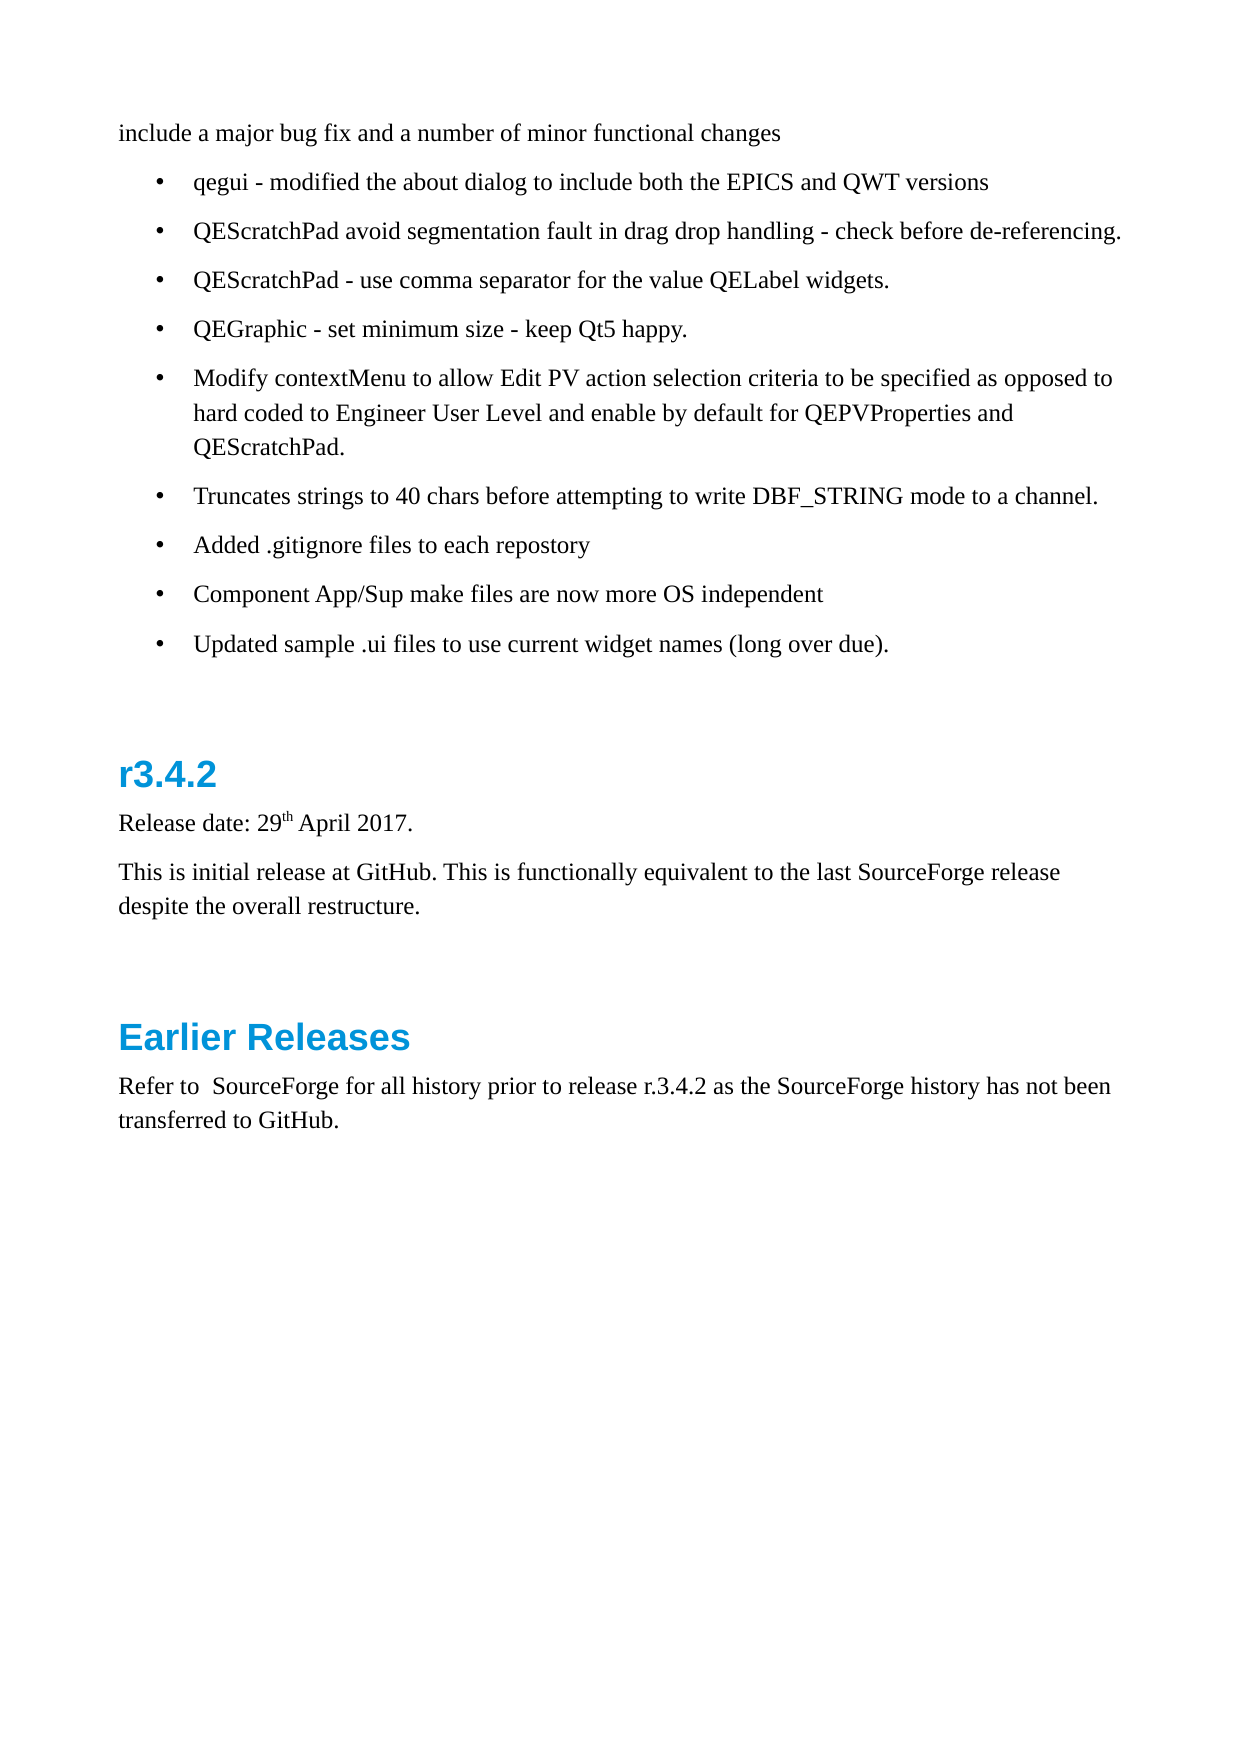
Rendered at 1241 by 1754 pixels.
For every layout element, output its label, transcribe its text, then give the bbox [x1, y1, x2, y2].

subtitle r3.4.2 [118, 752, 1122, 795]
list Added .gitignore files to each repostory [156, 531, 1122, 559]
text include a major bug fix and a number of minor functional changes [118, 118, 1122, 147]
list Updated sample .ui files to use current widget names (long over due). [156, 629, 1122, 657]
list Truncates strings to 40 chars before attempting to write DBF_STRING mode to a channel. [156, 481, 1122, 510]
list QEScratchPad avoid segmentation fault in drag drop handling - check before de-referencing. [156, 216, 1122, 245]
text Release date: 29th April 2017. [118, 808, 1122, 837]
list Component App/Sup make files are now more OS independent [156, 579, 1122, 608]
list QEScratchPad - use comma separator for the value QELabel widgets. [156, 265, 1122, 294]
list Modify contextMenu to allow Edit PV action selection criteria to be specified as opposed to hard coded to Engineer User Level and enable by default for QEPVProperties and QEScratchPad. [156, 363, 1122, 461]
list QEGraphic - set minimum size - keep Qt5 happy. [156, 314, 1122, 343]
list qegui - modified the about dialog to include both the EPICS and QWT versions [156, 167, 1122, 196]
text This is initial release at GitHub. This is functionally equivalent to the last SourceForge release despite the overall restructure. [118, 857, 1122, 920]
subtitle Earlier Releases [118, 1014, 1122, 1058]
text Refer to SourceForge for all history prior to release r.3.4.2 as the SourceForge history has not been transferred to GitHub. [118, 1071, 1122, 1134]
